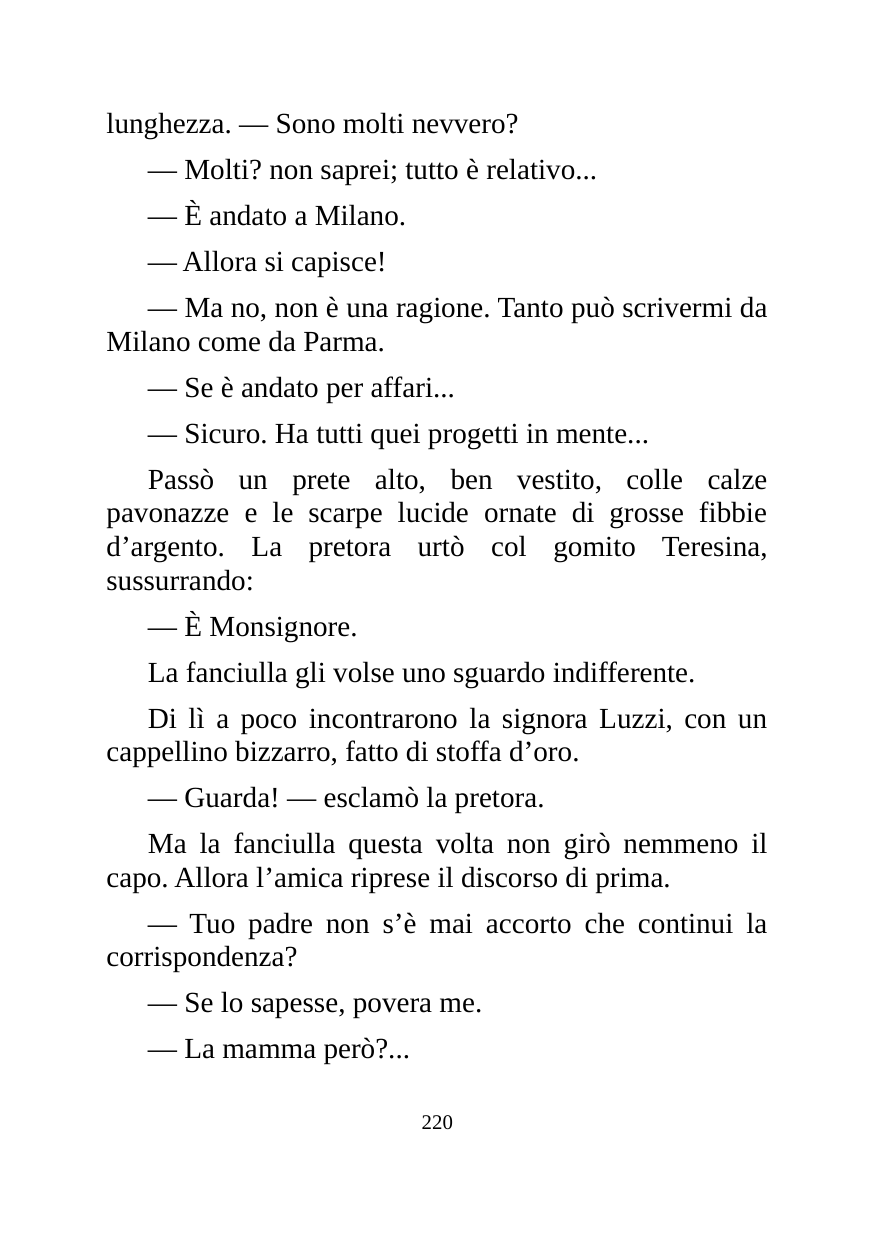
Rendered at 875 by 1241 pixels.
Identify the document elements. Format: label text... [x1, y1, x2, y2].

text — La mamma però?... [106, 1032, 768, 1065]
text — Se lo sapesse, povera me. [106, 986, 768, 1019]
text — Allora si capisce! [106, 244, 768, 278]
text — Molti? non saprei; tutto è relativo... [106, 152, 768, 186]
text — Sicuro. Ha tutti quei progetti in mente... [106, 416, 768, 449]
text — Ma no, non è una ragione. Tanto può scrivermi da Milano come da Parma. [106, 290, 768, 357]
text — Tuo padre non s’è mai accorto che continui la corrispondenza? [106, 906, 768, 973]
text Ma la fanciulla questa volta non girò nemmeno il capo. Allora l’amica riprese il discorso di prima. [106, 826, 768, 893]
text La fanciulla gli volse uno sguardo indifferente. [106, 655, 768, 688]
text — È andato a Milano. [106, 198, 768, 232]
text Passò un prete alto, ben vestito, colle calze pavonazze e le scarpe lucide ornate di grosse fibbie d’argento. La pretora urtò col gomito Teresina, sussurrando: [106, 462, 768, 596]
text — Guarda! — esclamò la pretora. [106, 780, 768, 814]
text lunghezza. — Sono molti nevvero? [106, 106, 768, 140]
text — Se è andato per affari... [106, 370, 768, 403]
text — È Monsignore. [106, 609, 768, 642]
text Di lì a poco incontrarono la signora Luzzi, con un cappellino bizzarro, fatto di stoffa d’oro. [106, 701, 768, 768]
